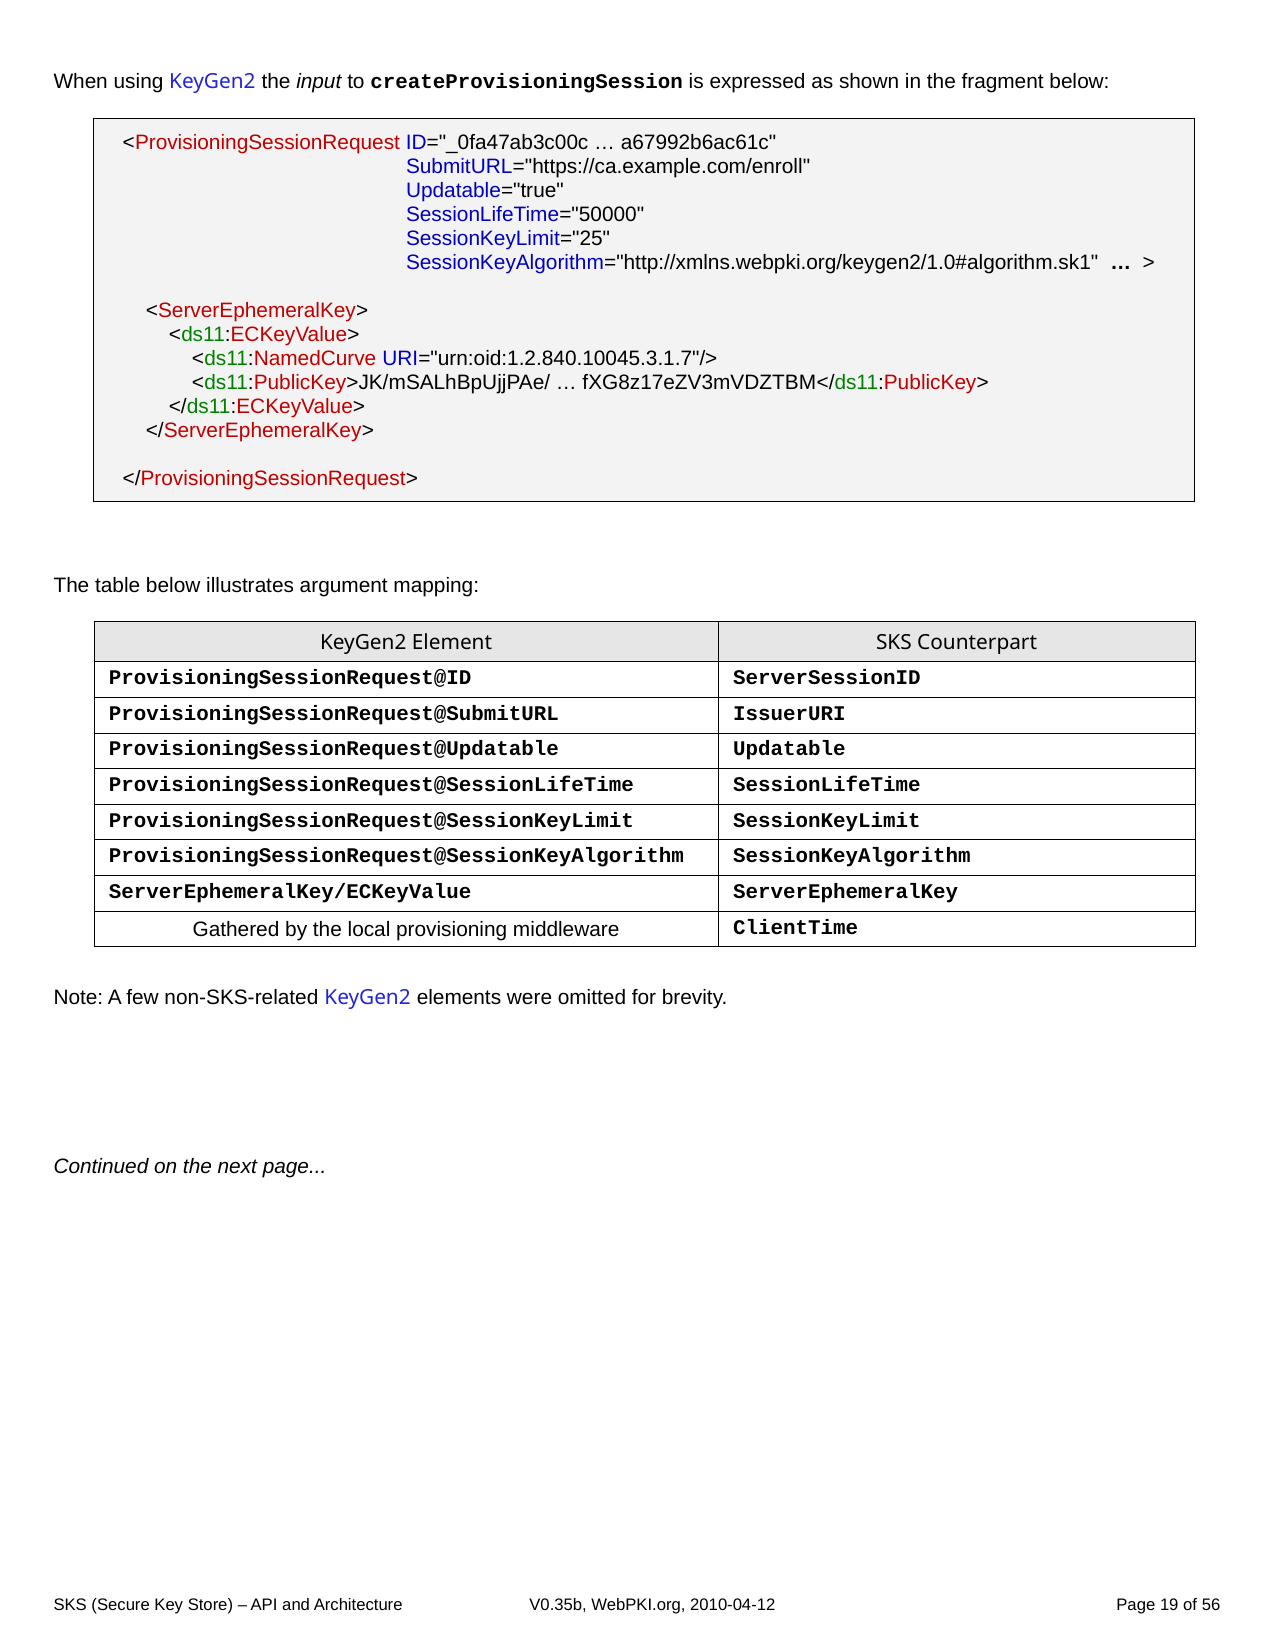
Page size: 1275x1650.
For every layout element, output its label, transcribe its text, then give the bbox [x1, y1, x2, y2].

table_cell IssuerURI [719, 698, 1195, 732]
table_cell Gathered by the local provisioning middleware [95, 912, 718, 946]
table_header SKS Counterpart [719, 622, 1195, 661]
table_cell ServerSessionID [719, 662, 1195, 697]
text The table below illustrates argument mapping: [53, 573, 1221, 621]
text When using KeyGen2 the input to createProvisioningSession is expressed as shown in the fragment below: [53, 66, 1221, 118]
table_cell Updatable [719, 734, 1195, 768]
table_cell ProvisioningSessionRequest@Updatable [95, 734, 718, 768]
table_cell ServerEphemeralKey/ECKeyValue [95, 876, 718, 911]
table_cell SessionLifeTime [719, 769, 1195, 804]
table_cell ProvisioningSessionRequest@SessionLifeTime [95, 769, 718, 804]
text Note: A few non-SKS-related KeyGen2 elements were omitted for brevity. [53, 982, 1221, 1011]
table_cell ProvisioningSessionRequest@ID [95, 662, 718, 697]
table_cell SessionKeyLimit [719, 805, 1195, 839]
table_cell ProvisioningSessionRequest@SessionKeyAlgorithm [95, 840, 718, 875]
table_cell ProvisioningSessionRequest@SessionKeyLimit [95, 805, 718, 839]
table_cell ClientTime [719, 912, 1195, 946]
table_header KeyGen2 Element [95, 622, 718, 661]
table_header <ProvisioningSessionRequest ID="_0fa47ab3c00c … a67992b6ac61c" SubmitURL="https://ca.example.com/enroll" Updatable="true" SessionLifeTime="50000" SessionKeyLimit="25" SessionKeyAlgorithm="http://xmlns.webpki.org/keygen2/1.0#algorithm.sk1" … > <ServerEphemeralKey> <ds11:ECKeyValue> <ds11:NamedCurve URI="urn:oid:1.2.840.10045.3.1.7"/> <ds11:PublicKey>JK/mSALhBpUjjPAe/ … fXG8z17eZV3mVDZTBM</ds11:PublicKey> </ds11:ECKeyValue> </ServerEphemeralKey> </ProvisioningSessionRequest> [94, 119, 1194, 501]
text Continued on the next page... [53, 1154, 1221, 1178]
table_cell ServerEphemeralKey [719, 876, 1195, 911]
table_cell SessionKeyAlgorithm [719, 840, 1195, 875]
table_cell ProvisioningSessionRequest@SubmitURL [95, 698, 718, 732]
